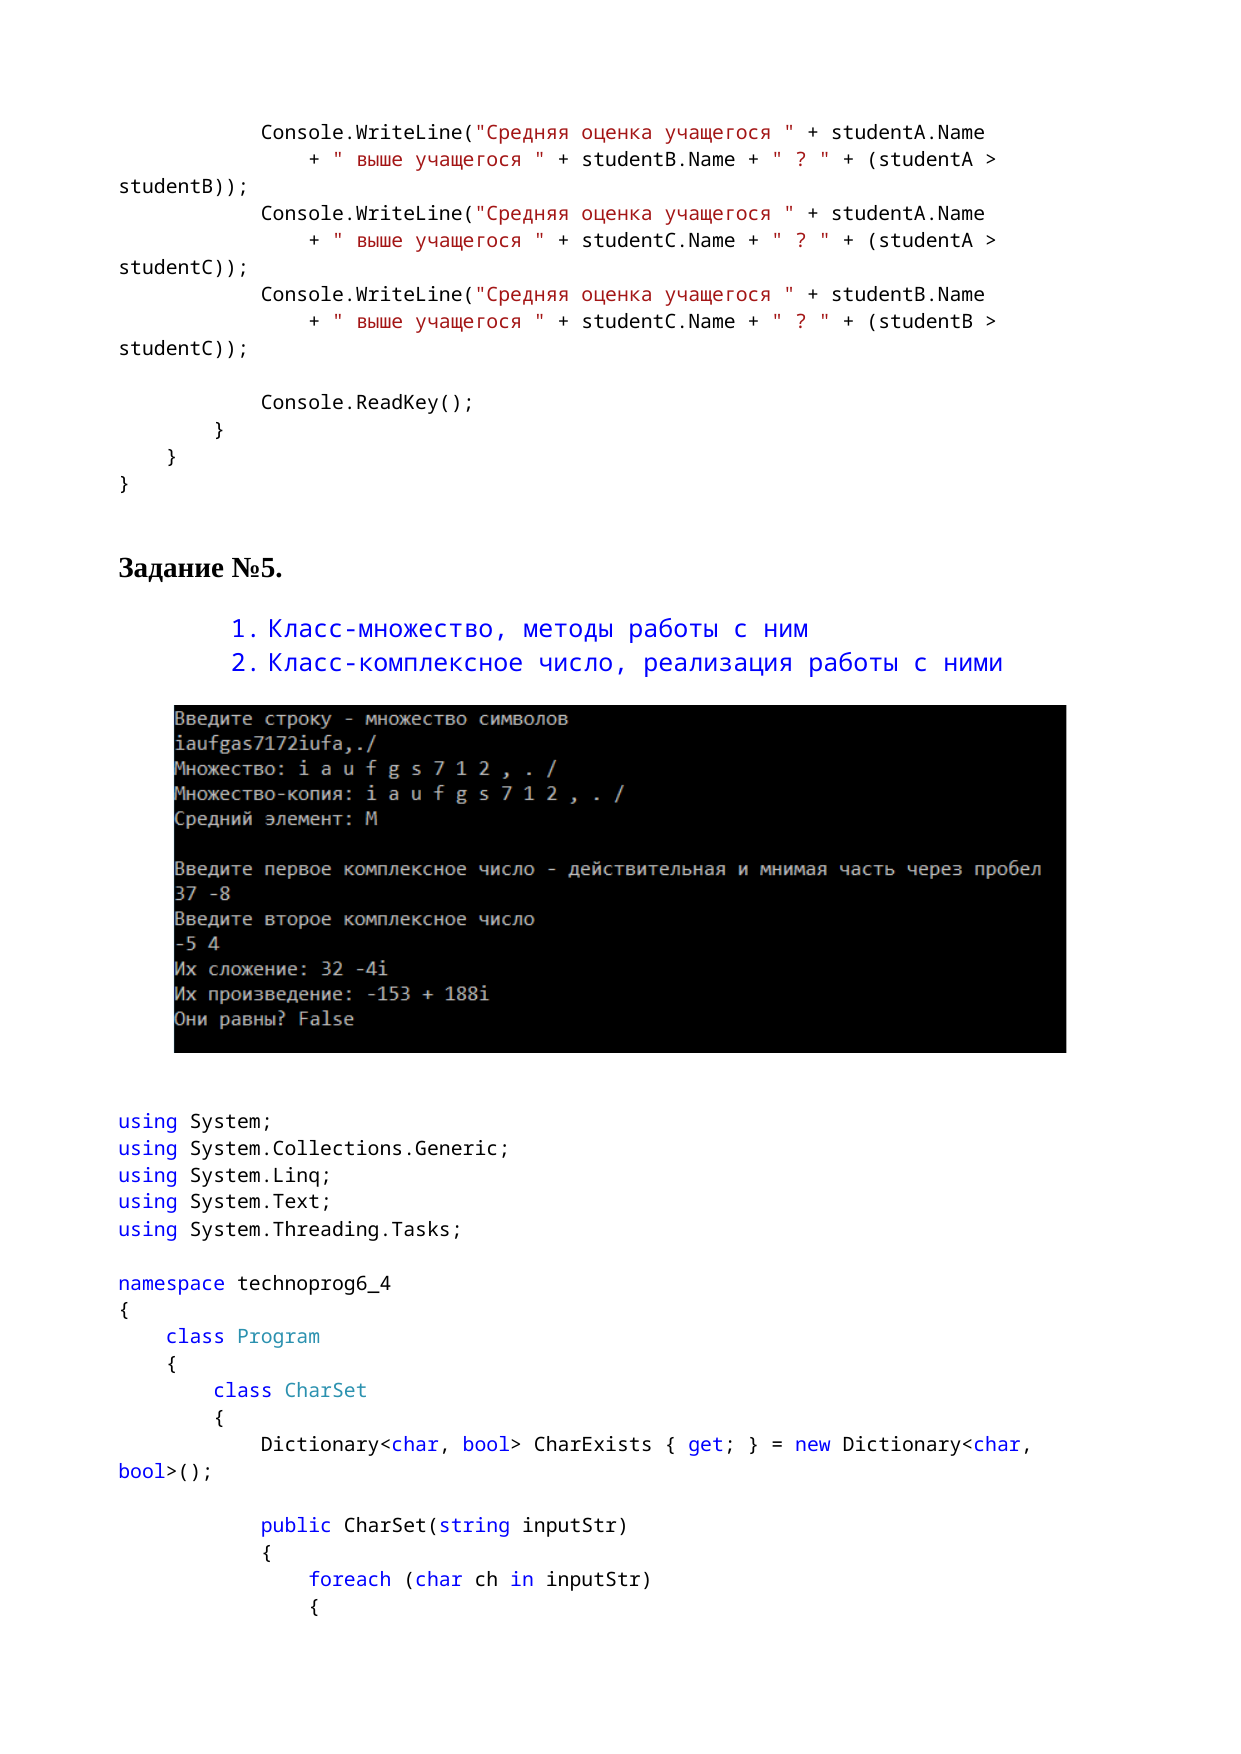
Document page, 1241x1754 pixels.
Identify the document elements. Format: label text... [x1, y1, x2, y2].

text Задание №5. [118, 550, 1122, 583]
text using System.Threading.Tasks; [118, 1215, 1122, 1242]
text using System.Collections.Generic; [118, 1134, 1122, 1161]
text namespace technoprog6_4 [118, 1269, 1122, 1296]
text Console.WriteLine("Средняя оценка учащегося " + studentA.Name [118, 118, 1122, 145]
text { [118, 1592, 1122, 1619]
text } [118, 415, 1122, 442]
list Класс-множество, методы работы с ним [231, 610, 1122, 644]
text using System; [118, 1107, 1122, 1134]
text Console.ReadKey(); [118, 388, 1122, 415]
text foreach (char ch in inputStr) [118, 1566, 1122, 1592]
text { [118, 1350, 1122, 1377]
text using System.Text; [118, 1188, 1122, 1215]
text + " выше учащегося " + studentC.Name + " ? " + (studentB > studentC)); [118, 307, 1122, 361]
text } [118, 469, 1122, 496]
text Dictionary<char, bool> CharExists { get; } = new Dictionary<char, bool>(); [118, 1431, 1122, 1484]
text } [118, 442, 1122, 469]
text { [118, 1296, 1122, 1323]
text { [118, 1404, 1122, 1431]
list Класс-комплексное число, реализация работы с ними [231, 644, 1122, 678]
text using System.Linq; [118, 1161, 1122, 1188]
text Console.WriteLine("Средняя оценка учащегося " + studentA.Name [118, 199, 1122, 226]
text { [118, 1538, 1122, 1566]
text public CharSet(string inputStr) [118, 1512, 1122, 1538]
text class CharSet [118, 1377, 1122, 1404]
picture [173, 705, 1067, 1053]
text Console.WriteLine("Средняя оценка учащегося " + studentB.Name [118, 280, 1122, 307]
text + " выше учащегося " + studentC.Name + " ? " + (studentA > studentC)); [118, 226, 1122, 280]
text class Program [118, 1323, 1122, 1350]
text + " выше учащегося " + studentB.Name + " ? " + (studentA > studentB)); [118, 145, 1122, 199]
